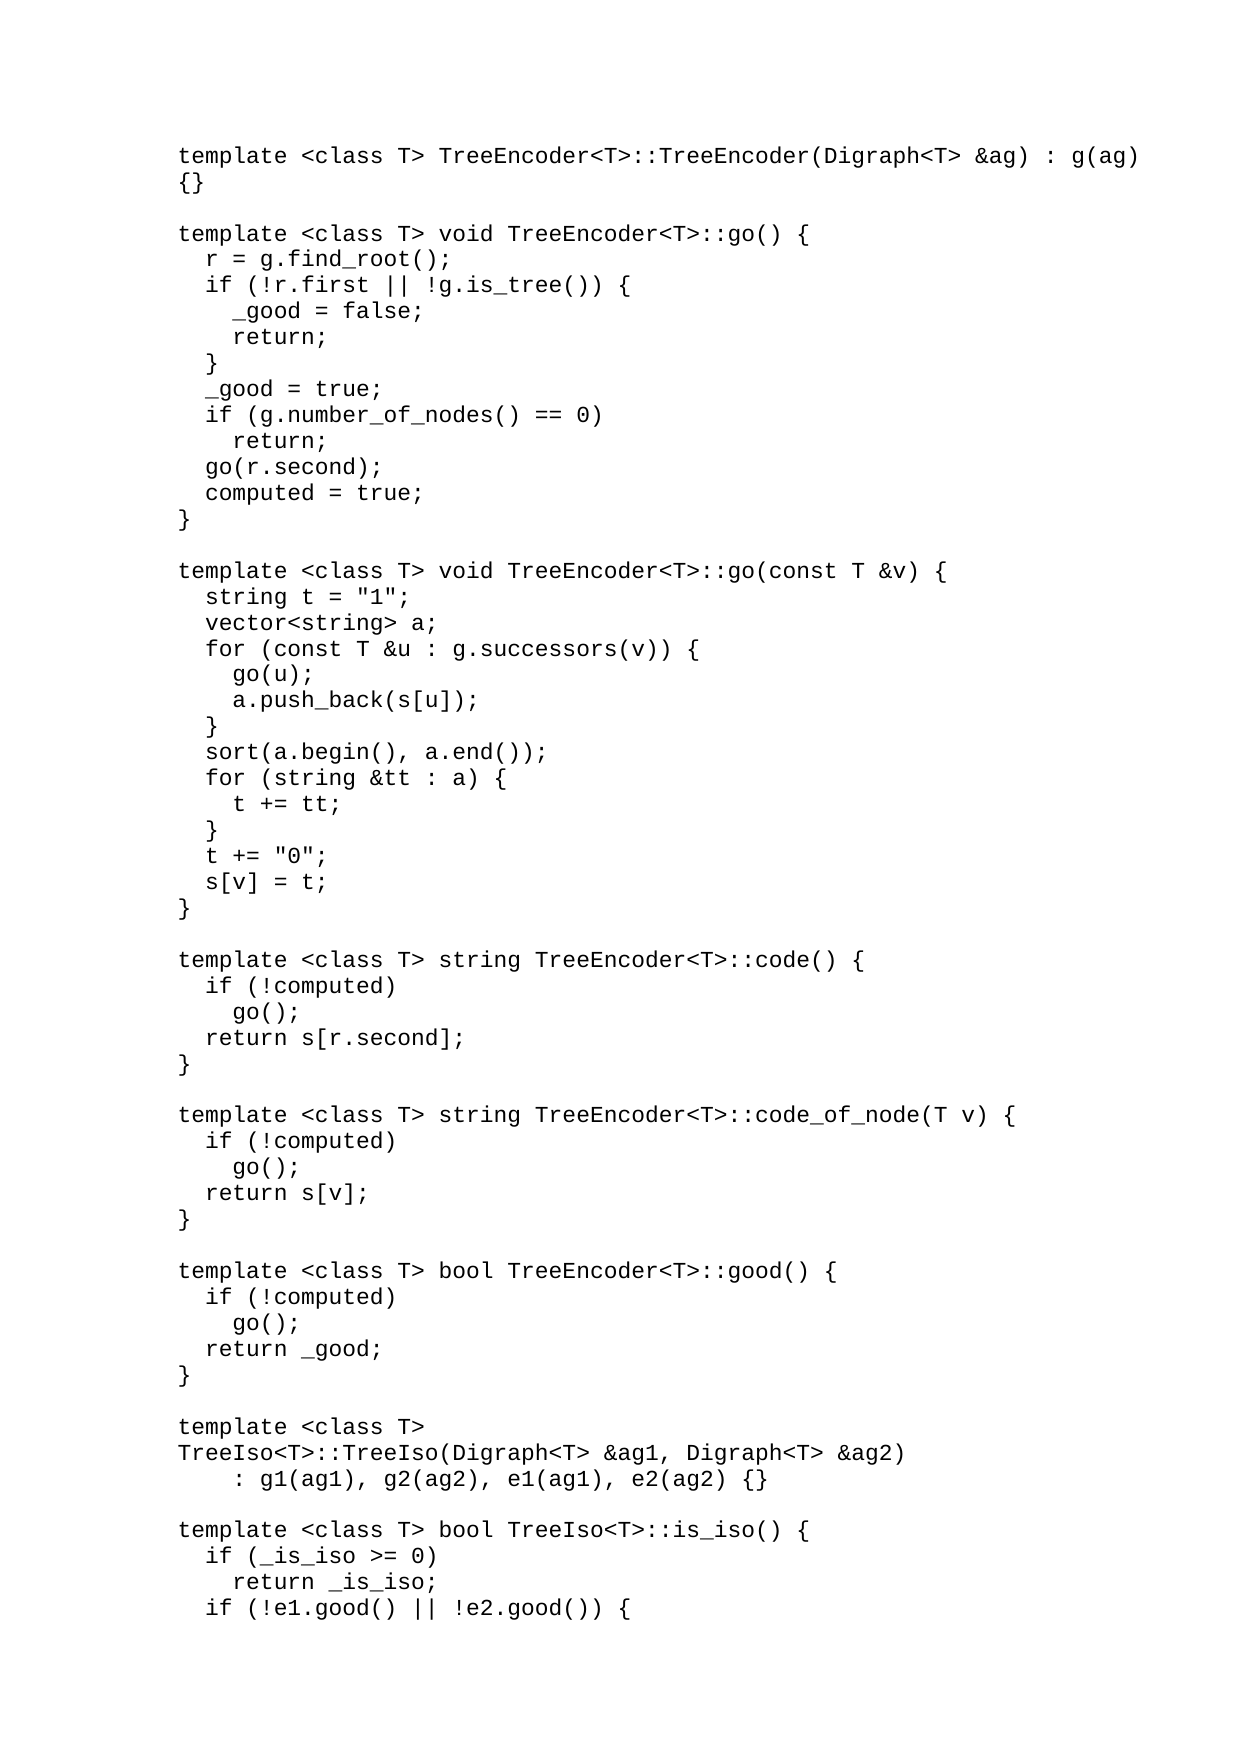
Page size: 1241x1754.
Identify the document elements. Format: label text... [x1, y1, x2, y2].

text return; [177, 429, 1152, 455]
text return s[r.second]; [177, 1026, 1152, 1052]
text : g1(ag1), g2(ag2), e1(ag1), e2(ag2) {} [177, 1467, 1152, 1493]
text } [177, 1052, 1152, 1078]
text return; [177, 326, 1152, 352]
text template <class T> TreeEncoder<T>::TreeEncoder(Digraph<T> &ag) : g(ag) {} [177, 144, 1152, 196]
text vector<string> a; [177, 611, 1152, 637]
text TreeIso<T>::TreeIso(Digraph<T> &ag1, Digraph<T> &ag2) [177, 1441, 1152, 1467]
text } [177, 352, 1152, 377]
text if (_is_iso >= 0) [177, 1545, 1152, 1571]
text if (!computed) [177, 1130, 1152, 1156]
text if (g.number_of_nodes() == 0) [177, 403, 1152, 429]
text string t = "1"; [177, 585, 1152, 611]
text go(); [177, 1156, 1152, 1182]
text s[v] = t; [177, 870, 1152, 896]
text r = g.find_root(); [177, 248, 1152, 274]
text computed = true; [177, 481, 1152, 507]
text for (string &tt : a) { [177, 767, 1152, 792]
text template <class T> void TreeEncoder<T>::go() { [177, 222, 1152, 248]
text if (!computed) [177, 1285, 1152, 1311]
text } [177, 1363, 1152, 1389]
text template <class T> void TreeEncoder<T>::go(const T &v) { [177, 559, 1152, 585]
text template <class T> [177, 1415, 1152, 1441]
text _good = true; [177, 377, 1152, 403]
text template <class T> bool TreeEncoder<T>::good() { [177, 1259, 1152, 1285]
text go(); [177, 1000, 1152, 1026]
text return _good; [177, 1337, 1152, 1363]
text } [177, 818, 1152, 844]
text t += tt; [177, 792, 1152, 818]
text return s[v]; [177, 1182, 1152, 1207]
text if (!computed) [177, 974, 1152, 1000]
text for (const T &u : g.successors(v)) { [177, 637, 1152, 663]
text t += "0"; [177, 844, 1152, 870]
text a.push_back(s[u]); [177, 689, 1152, 715]
text if (!r.first || !g.is_tree()) { [177, 274, 1152, 300]
text if (!e1.good() || !e2.good()) { [177, 1597, 1152, 1622]
text sort(a.begin(), a.end()); [177, 741, 1152, 767]
text } [177, 1207, 1152, 1233]
text } [177, 715, 1152, 741]
text _good = false; [177, 300, 1152, 326]
text go(u); [177, 663, 1152, 689]
text } [177, 507, 1152, 533]
text } [177, 896, 1152, 922]
text return _is_iso; [177, 1571, 1152, 1597]
text template <class T> string TreeEncoder<T>::code_of_node(T v) { [177, 1104, 1152, 1130]
text template <class T> string TreeEncoder<T>::code() { [177, 948, 1152, 974]
text go(); [177, 1311, 1152, 1337]
text go(r.second); [177, 455, 1152, 481]
text template <class T> bool TreeIso<T>::is_iso() { [177, 1519, 1152, 1545]
